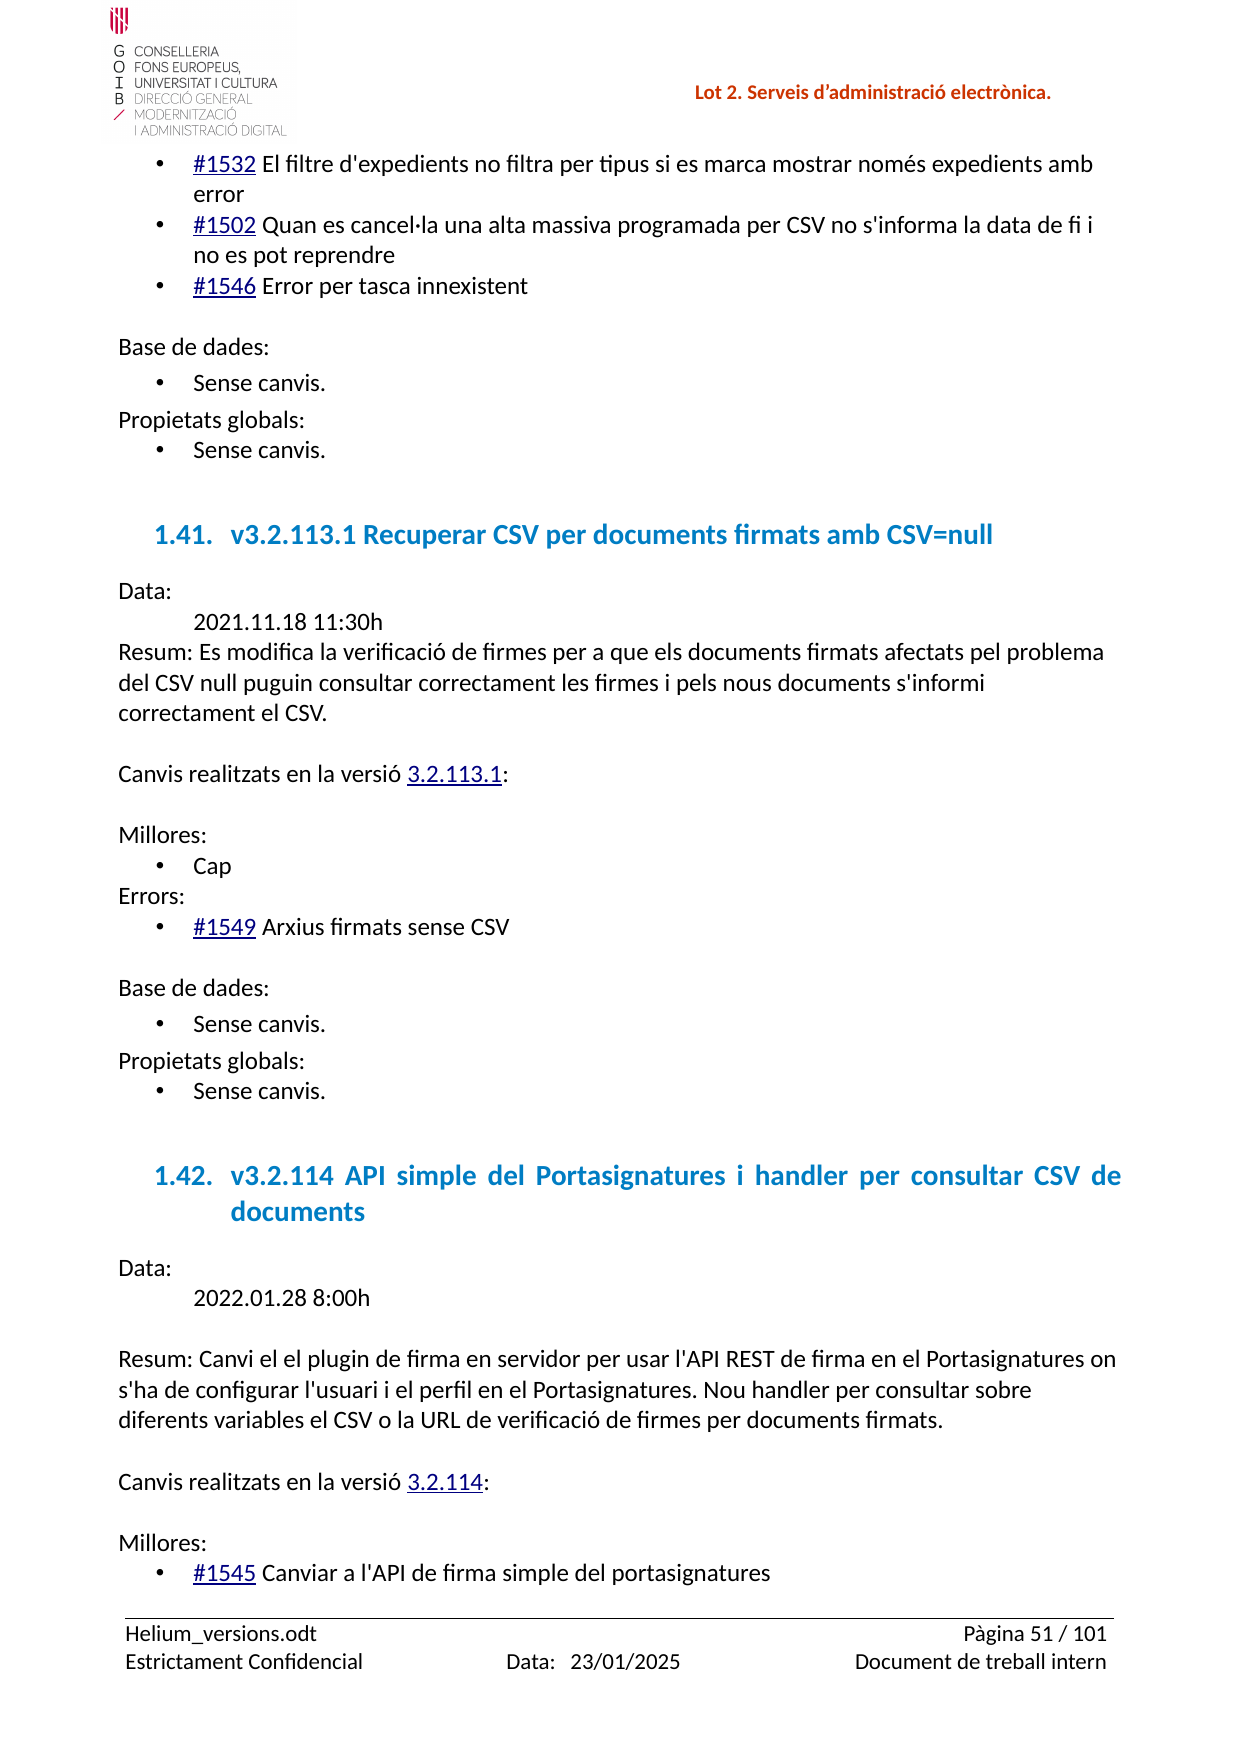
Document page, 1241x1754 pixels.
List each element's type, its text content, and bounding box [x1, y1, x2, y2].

text Canvis realitzats en la versió 3.2.113.1: [118, 758, 1122, 789]
subtitle v3.2.114 API simple del Portasignatures i handler per consultar CSV de documents [153, 1157, 1122, 1228]
list Sense canvis. [156, 1075, 1122, 1106]
picture [100, 0, 297, 144]
text Millores: [118, 819, 1122, 850]
text Resum: Es modifica la verificació de firmes per a que els documents firmats afectats pel problema del CSV null puguin consultar correctament les firmes i pels nous documents s'informi correctament el CSV. [118, 636, 1122, 728]
list Sense canvis. [156, 434, 1122, 465]
text Data: [118, 575, 1122, 606]
list #1502 Quan es cancel·la una alta massiva programada per CSV no s'informa la data de fi i no es pot reprendre [156, 209, 1122, 270]
text Data: [118, 1252, 1122, 1282]
text 2022.01.28 8:00h [118, 1282, 1122, 1313]
text Canvis realitzats en la versió 3.2.114: [118, 1466, 1122, 1496]
list #1545 Canviar a l'API de firma simple del portasignatures [156, 1557, 1122, 1588]
list #1549 Arxius firmats sense CSV [156, 911, 1122, 941]
list Sense canvis. [156, 1008, 1122, 1039]
text Base de dades: [118, 972, 1122, 1002]
text Resum: Canvi el el plugin de firma en servidor per usar l'API REST de firma en el Portasignatures on s'ha de configurar l'usuari i el perfil en el Portasignatures. Nou handler per consultar sobre diferents variables el CSV o la URL de verificació de firmes per documents firmats. [118, 1343, 1122, 1435]
text Propietats globals: [118, 404, 1122, 434]
list Sense canvis. [156, 367, 1122, 398]
subtitle v3.2.113.1 Recuperar CSV per documents firmats amb CSV=null [153, 516, 1122, 552]
list #1546 Error per tasca innexistent [156, 270, 1122, 300]
text Errors: [118, 880, 1122, 911]
list #1532 El filtre d'expedients no filtra per tipus si es marca mostrar només expedients amb error [156, 148, 1122, 209]
text 2021.11.18 11:30h [118, 606, 1122, 636]
text Millores: [118, 1527, 1122, 1557]
list Cap [156, 850, 1122, 880]
text Base de dades: [118, 331, 1122, 361]
text Propietats globals: [118, 1045, 1122, 1075]
